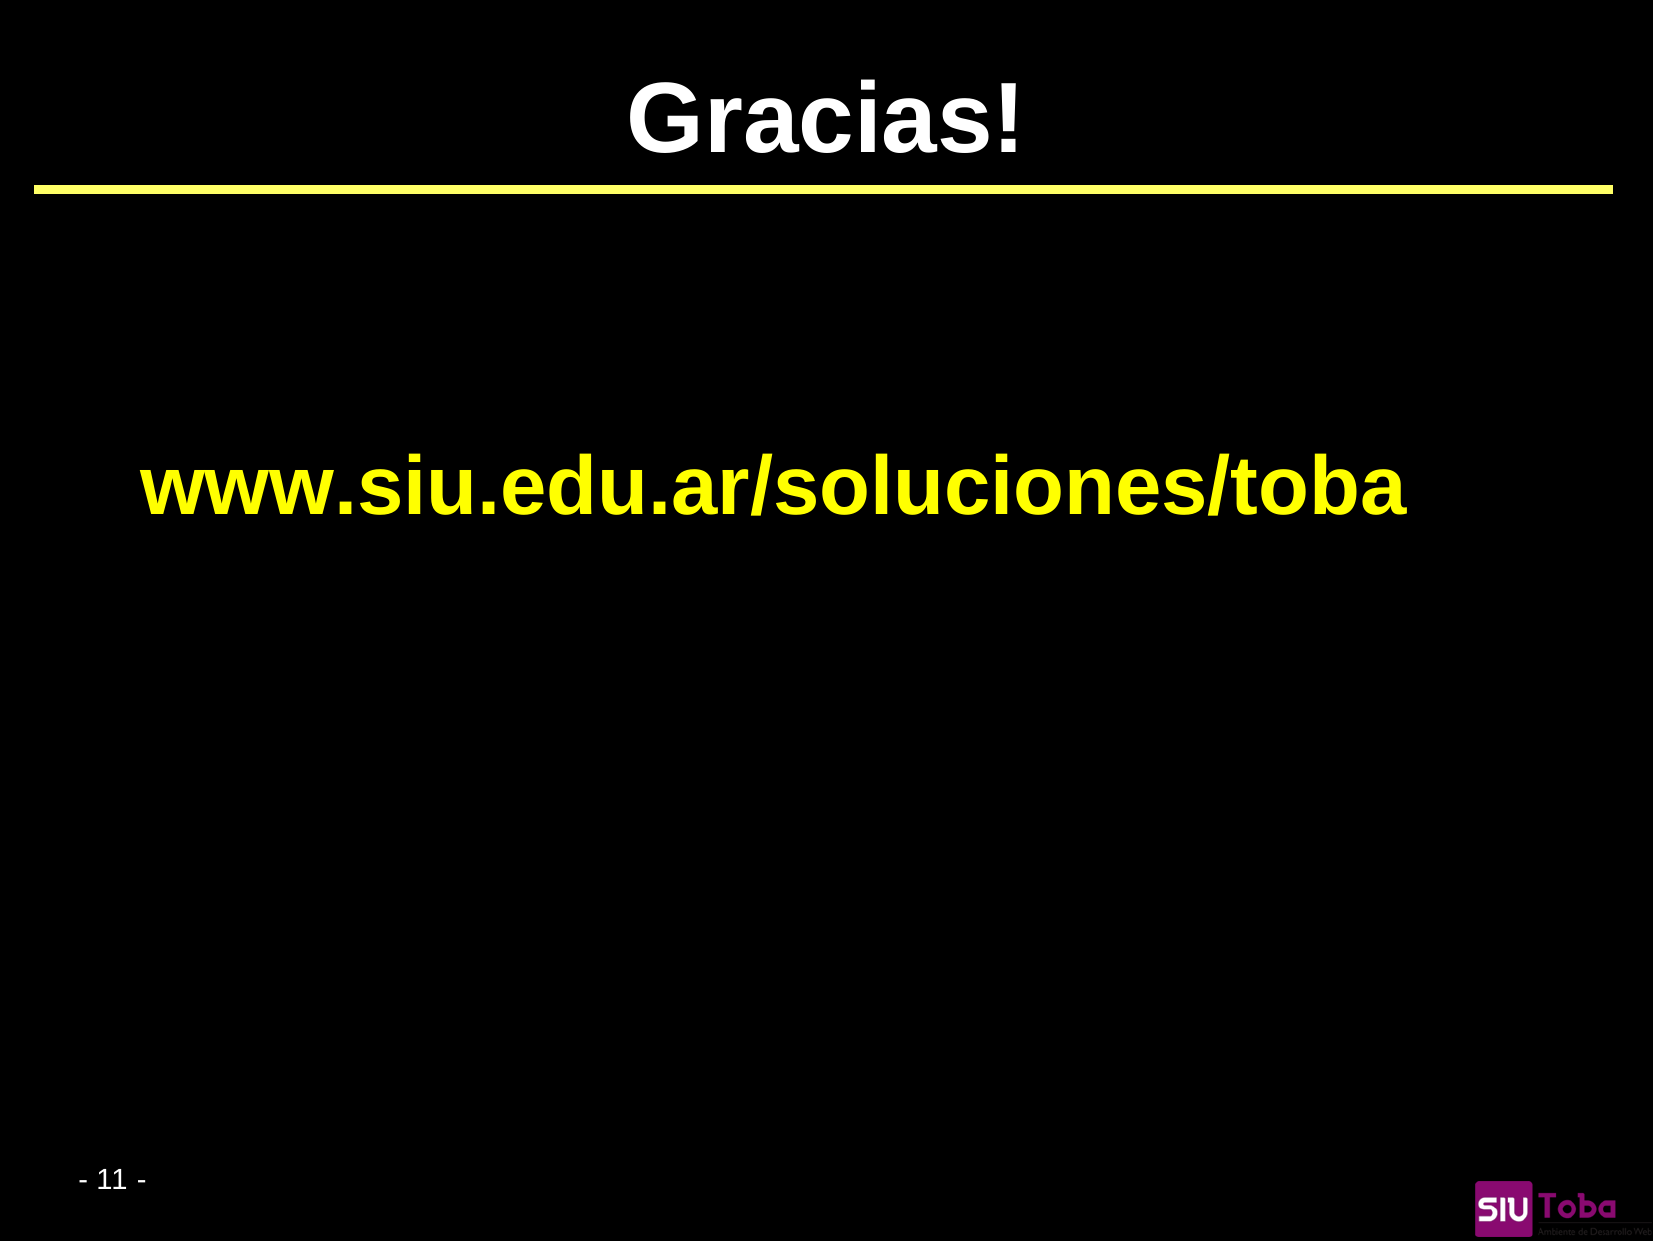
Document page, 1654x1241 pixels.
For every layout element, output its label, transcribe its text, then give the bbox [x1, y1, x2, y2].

picture [1475, 1181, 1652, 1237]
list www.siu.edu.ar/soluciones/toba [122, 439, 1577, 745]
title Gracias! [58, 47, 1594, 188]
